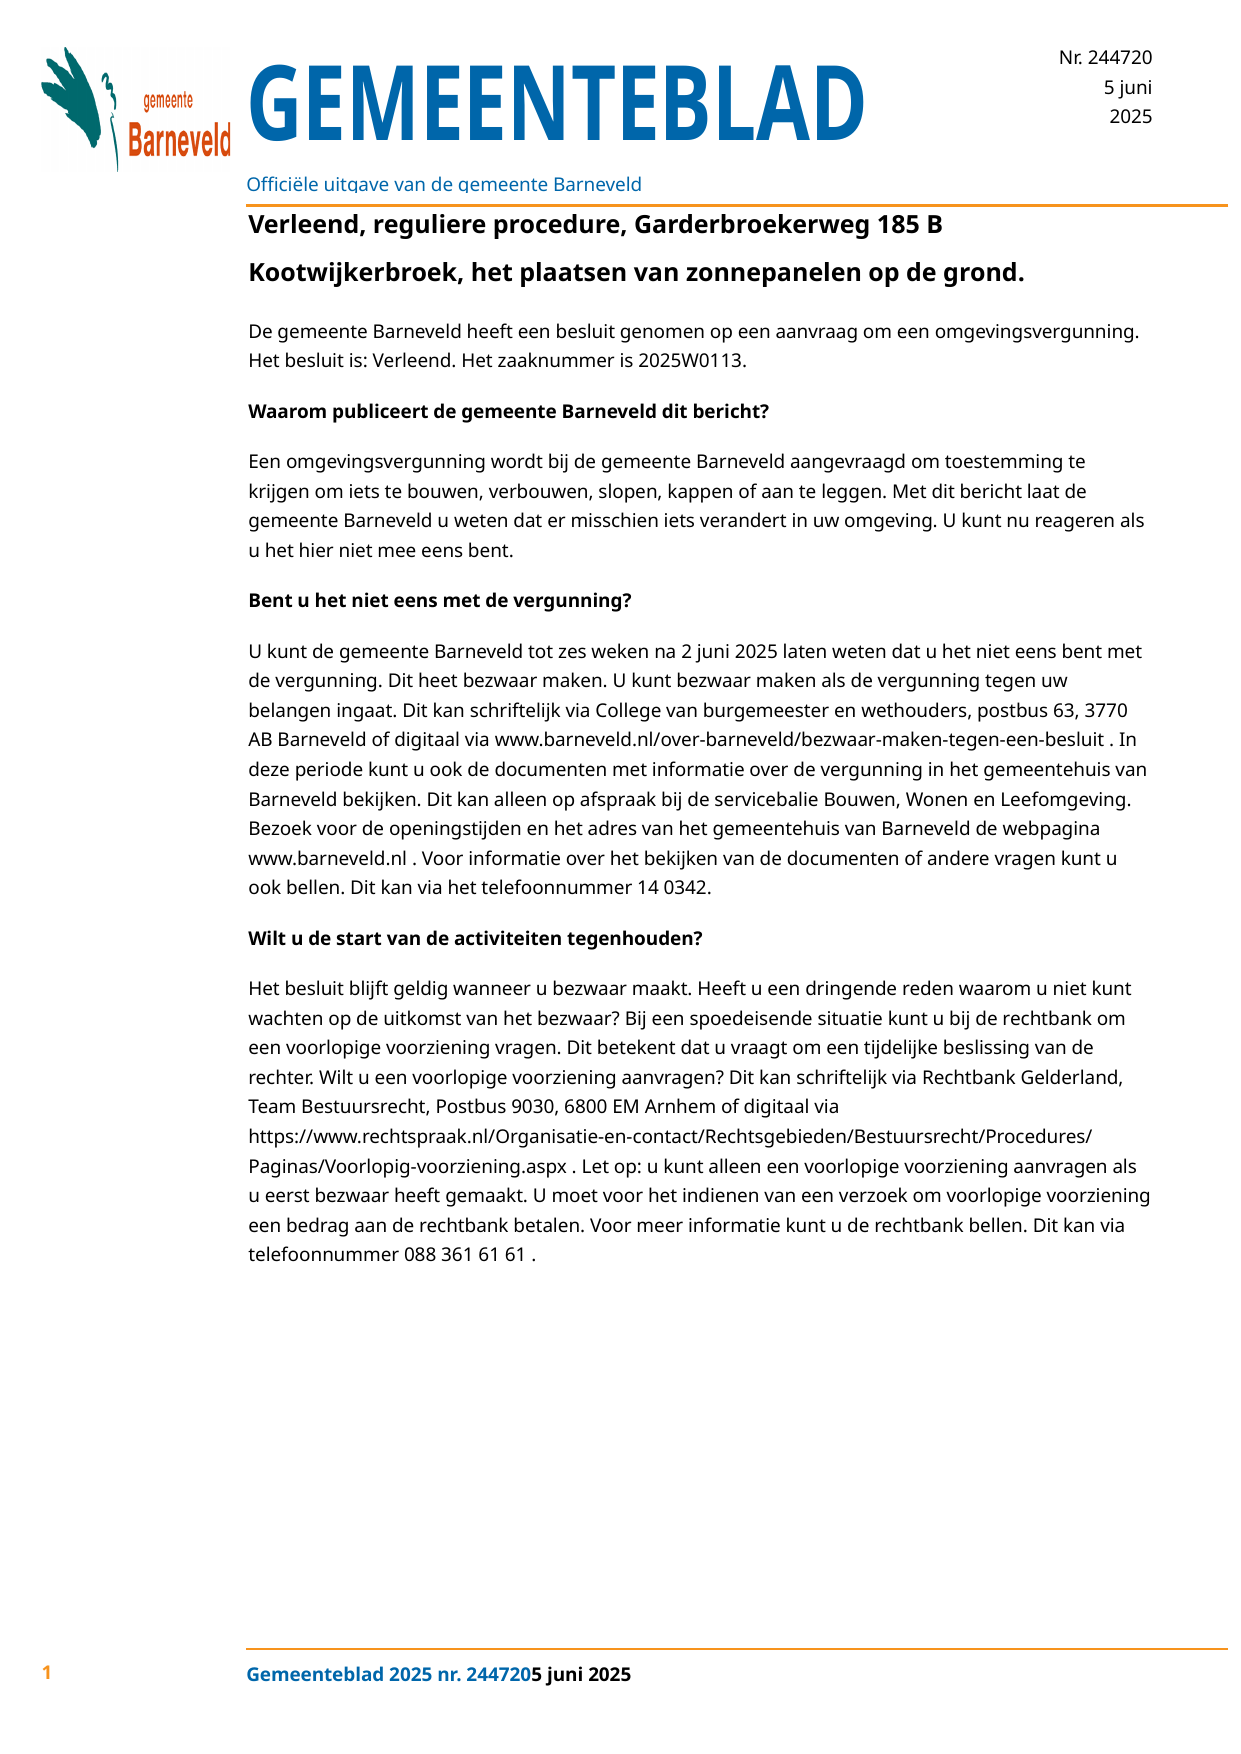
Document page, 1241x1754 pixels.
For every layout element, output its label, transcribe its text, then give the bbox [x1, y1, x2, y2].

text Wilt u de start van de activiteiten tegenhouden? [248, 925, 1152, 951]
text Waarom publiceert de gemeente Barneveld dit bericht? [248, 398, 1152, 424]
text Verleend, reguliere procedure, Garderbroekerweg 185 B Kootwijkerbroek, het plaatsen van zonnepanelen op de grond. [248, 207, 1152, 288]
text Het besluit blijft geldig wanneer u bezwaar maakt. Heeft u een dringende reden waarom u niet kunt wachten op de uitkomst van het bezwaar? Bij een spoedeisende situatie kunt u bij de rechtbank om een voorlopige voorziening vragen. Dit betekent dat u vraagt om een tijdelijke beslissing van de rechter. Wilt u een voorlopige voorziening aanvragen? Dit kan schriftelijk via Rechtbank Gelderland, Team Bestuursrecht, Postbus 9030, 6800 EM Arnhem of digitaal via https://www.rechtspraak.nl/Organisatie-en-contact/Rechtsgebieden/Bestuursrecht/Procedures/Paginas/Voorlopig-voorziening.aspx . Let op: u kunt alleen een voorlopige voorziening aanvragen als u eerst bezwaar heeft gemaakt. U moet voor het indienen van een verzoek om voorlopige voorziening een bedrag aan de rechtbank betalen. Voor meer informatie kunt u de rechtbank bellen. Dit kan via telefoonnummer 088 361 61 61 . [248, 975, 1152, 1267]
text U kunt de gemeente Barneveld tot zes weken na 2 juni 2025 laten weten dat u het niet eens bent met de vergunning. Dit heet bezwaar maken. U kunt bezwaar maken als de vergunning tegen uw belangen ingaat. Dit kan schriftelijk via College van burgemeester en wethouders, postbus 63, 3770 AB Barneveld of digitaal via www.barneveld.nl/over-barneveld/bezwaar-maken-tegen-een-besluit . In deze periode kunt u ook de documenten met informatie over de vergunning in het gemeentehuis van Barneveld bekijken. Dit kan alleen op afspraak bij de servicebalie Bouwen, Wonen en Leefomgeving. Bezoek voor de openingstijden en het adres van het gemeentehuis van Barneveld de webpagina www.barneveld.nl . Voor informatie over het bekijken van de documenten of andere vragen kunt u ook bellen. Dit kan via het telefoonnummer 14 0342. [248, 638, 1152, 900]
text De gemeente Barneveld heeft een besluit genomen op een aanvraag om een omgevingsvergunning. Het besluit is: Verleend. Het zaaknummer is 2025W0113. [248, 318, 1152, 373]
text Bent u het niet eens met de vergunning? [248, 587, 1152, 613]
text Een omgevingsvergunning wordt bij de gemeente Barneveld aangevraagd om toestemming te krijgen om iets te bouwen, verbouwen, slopen, kappen of aan te leggen. Met dit bericht laat de gemeente Barneveld u weten dat er misschien iets verandert in uw omgeving. U kunt nu reageren als u het hier niet mee eens bent. [248, 448, 1152, 563]
picture [41, 47, 231, 172]
